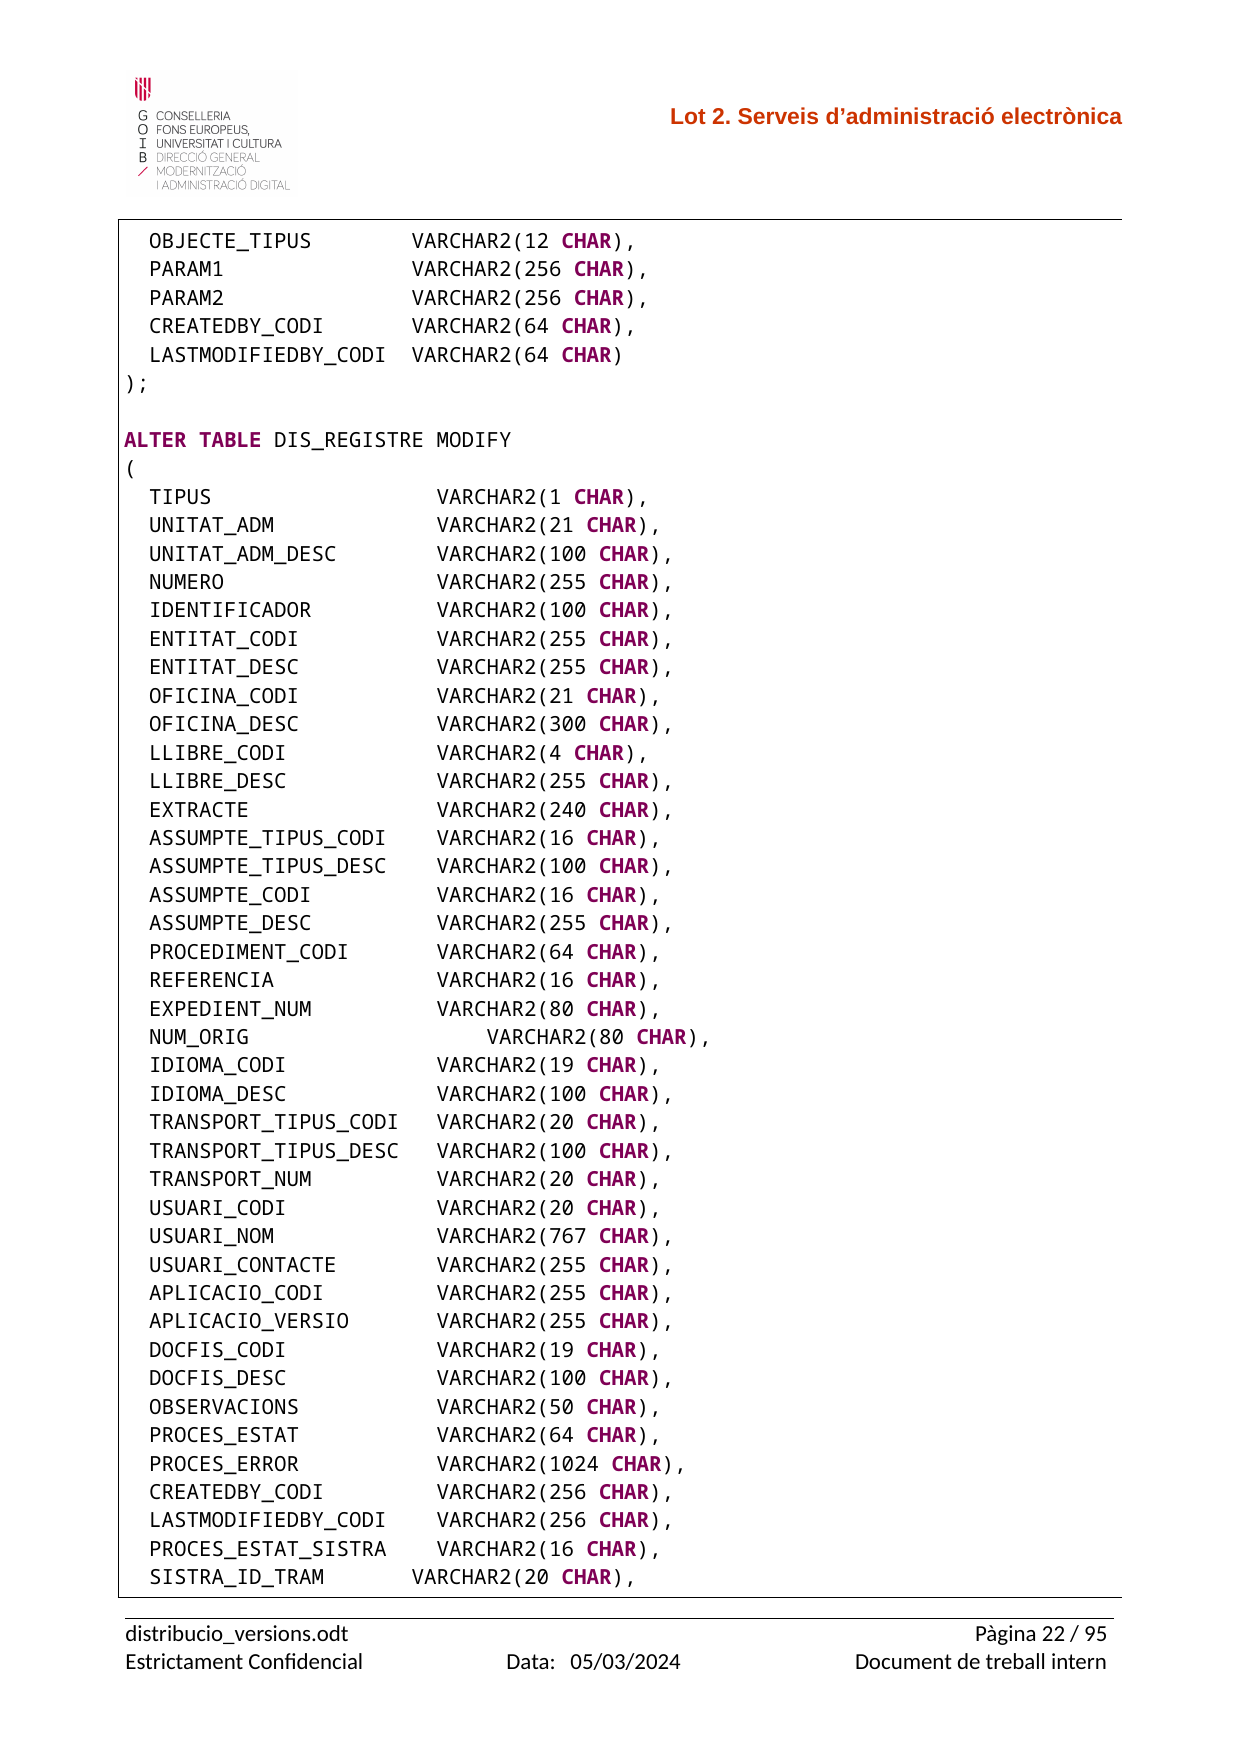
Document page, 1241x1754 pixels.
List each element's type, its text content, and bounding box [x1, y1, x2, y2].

table_header OBJECTE_TIPUS VARCHAR2(12 CHAR), PARAM1 VARCHAR2(256 CHAR), PARAM2 VARCHAR2(256 CHAR), CREATEDBY_CODI VARCHAR2(64 CHAR), LASTMODIFIEDBY_CODI VARCHAR2(64 CHAR) ); ALTER TABLE DIS_REGISTRE MODIFY ( TIPUS VARCHAR2(1 CHAR), UNITAT_ADM VARCHAR2(21 CHAR), UNITAT_ADM_DESC VARCHAR2(100 CHAR), NUMERO VARCHAR2(255 CHAR), IDENTIFICADOR VARCHAR2(100 CHAR), ENTITAT_CODI VARCHAR2(255 CHAR), ENTITAT_DESC VARCHAR2(255 CHAR), OFICINA_CODI VARCHAR2(21 CHAR), OFICINA_DESC VARCHAR2(300 CHAR), LLIBRE_CODI VARCHAR2(4 CHAR), LLIBRE_DESC VARCHAR2(255 CHAR), EXTRACTE VARCHAR2(240 CHAR), ASSUMPTE_TIPUS_CODI VARCHAR2(16 CHAR), ASSUMPTE_TIPUS_DESC VARCHAR2(100 CHAR), ASSUMPTE_CODI VARCHAR2(16 CHAR), ASSUMPTE_DESC VARCHAR2(255 CHAR), PROCEDIMENT_CODI VARCHAR2(64 CHAR), REFERENCIA VARCHAR2(16 CHAR), EXPEDIENT_NUM VARCHAR2(80 CHAR), NUM_ORIG VARCHAR2(80 CHAR), IDIOMA_CODI VARCHAR2(19 CHAR), IDIOMA_DESC VARCHAR2(100 CHAR), TRANSPORT_TIPUS_CODI VARCHAR2(20 CHAR), TRANSPORT_TIPUS_DESC VARCHAR2(100 CHAR), TRANSPORT_NUM VARCHAR2(20 CHAR), USUARI_CODI VARCHAR2(20 CHAR), USUARI_NOM VARCHAR2(767 CHAR), USUARI_CONTACTE VARCHAR2(255 CHAR), APLICACIO_CODI VARCHAR2(255 CHAR), APLICACIO_VERSIO VARCHAR2(255 CHAR), DOCFIS_CODI VARCHAR2(19 CHAR), DOCFIS_DESC VARCHAR2(100 CHAR), OBSERVACIONS VARCHAR2(50 CHAR), PROCES_ESTAT VARCHAR2(64 CHAR), PROCES_ERROR VARCHAR2(1024 CHAR), CREATEDBY_CODI VARCHAR2(256 CHAR), LASTMODIFIEDBY_CODI VARCHAR2(256 CHAR), PROCES_ESTAT_SISTRA VARCHAR2(16 CHAR), SISTRA_ID_TRAM VARCHAR2(20 CHAR), [119, 220, 1122, 1597]
picture [126, 70, 299, 197]
